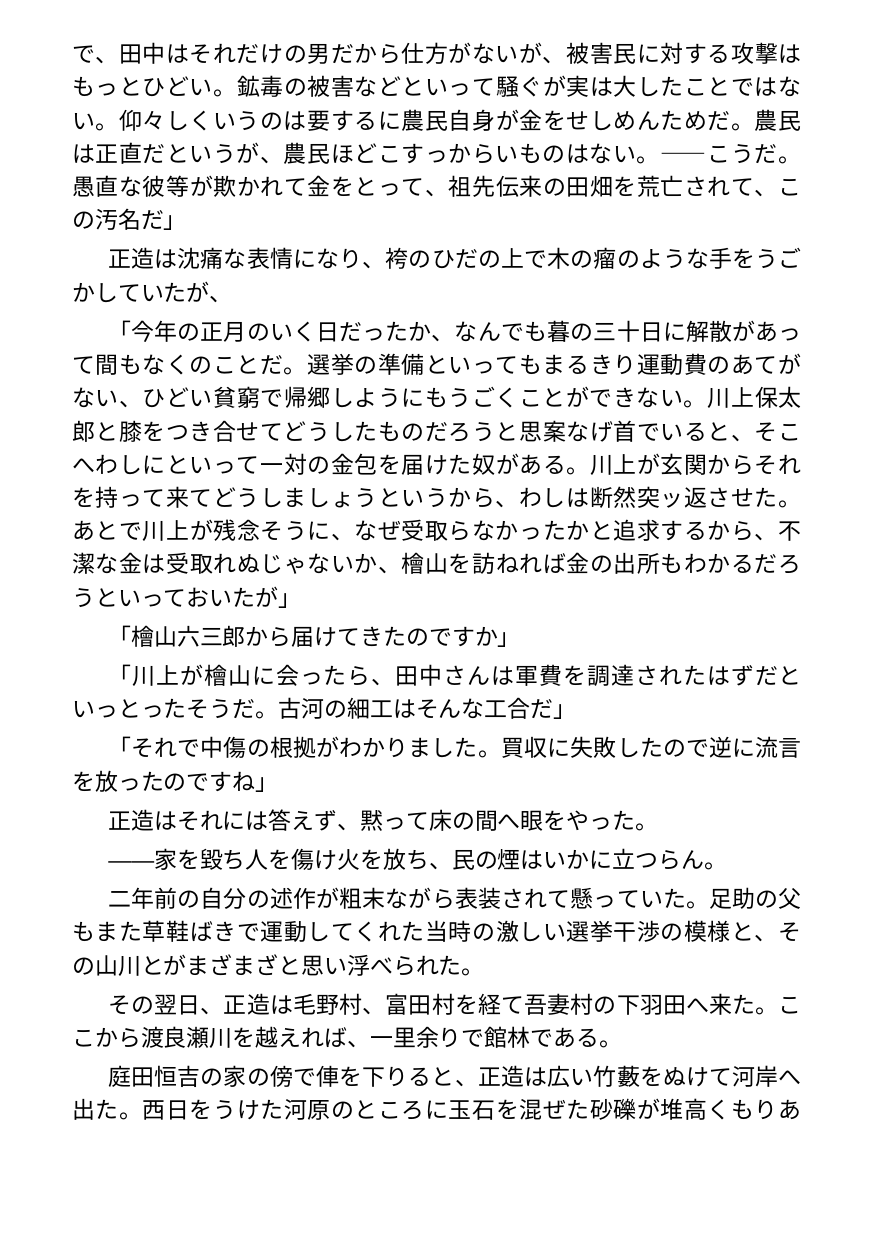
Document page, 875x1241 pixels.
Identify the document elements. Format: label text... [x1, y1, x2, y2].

text 二年前の自分の述作が粗末ながら表装されて懸っていた。足助の父もまた草鞋ばきで運動してくれた当時の激しい選挙干渉の模様と、その山川とがまざまざと思い浮べられた。 [72, 881, 802, 981]
text 「川上が檜山に会ったら、田中さんは軍費を調達されたはずだといっとったそうだ。古河の細工はそんな工合だ」 [72, 658, 802, 724]
text 「それで中傷の根拠がわかりました。買収に失敗したので逆に流言を放ったのですね」 [72, 730, 802, 797]
text ――家を毀ち人を傷け火を放ち、民の煙はいかに立つらん。 [72, 842, 802, 875]
text 「今年の正月のいく日だったか、なんでも暮の三十日に解散があって間もなくのことだ。選挙の準備といってもまるきり運動費のあてがない、ひどい貧窮で帰郷しようにもうごくことができない。川上保太郎と膝をつき合せてどうしたものだろうと思案なげ首でいると、そこへわしにといって一対の金包を届けた奴がある。川上が玄関からそれを持って来てどうしましょうというから、わしは断然突ッ返させた。あとで川上が残念そうに、なぜ受取らなかったかと追求するから、不潔な金は受取れぬじゃないか、檜山を訪ねれば金の出所もわかるだろうといっておいたが」 [72, 314, 802, 613]
text 正造はそれには答えず、黙って床の間へ眼をやった。 [72, 803, 802, 836]
text 「檜山六三郎から届けてきたのですか」 [72, 619, 802, 652]
text 正造は沈痛な表情になり、袴のひだの上で木の瘤のような手をうごかしていたが、 [72, 241, 802, 308]
text で、田中はそれだけの男だから仕方がないが、被害民に対する攻撃はもっとひどい。鉱毒の被害などといって騒ぐが実は大したことではない。仰々しくいうのは要するに農民自身が金をせしめんためだ。農民は正直だというが、農民ほどこすっからいものはない。――こうだ。愚直な彼等が欺かれて金をとって、祖先伝来の田畑を荒亡されて、この汚名だ」 [72, 36, 802, 235]
text その翌日、正造は毛野村、富田村を経て吾妻村の下羽田へ来た。ここから渡良瀬川を越えれば、一里余りで館林である。 [72, 987, 802, 1053]
text 庭田恒吉の家の傍で俥を下りると、正造は広い竹藪をぬけて河岸へ出た。西日をうけた河原のところに玉石を混ぜた砂礫が堆高くもりあ [72, 1059, 802, 1126]
